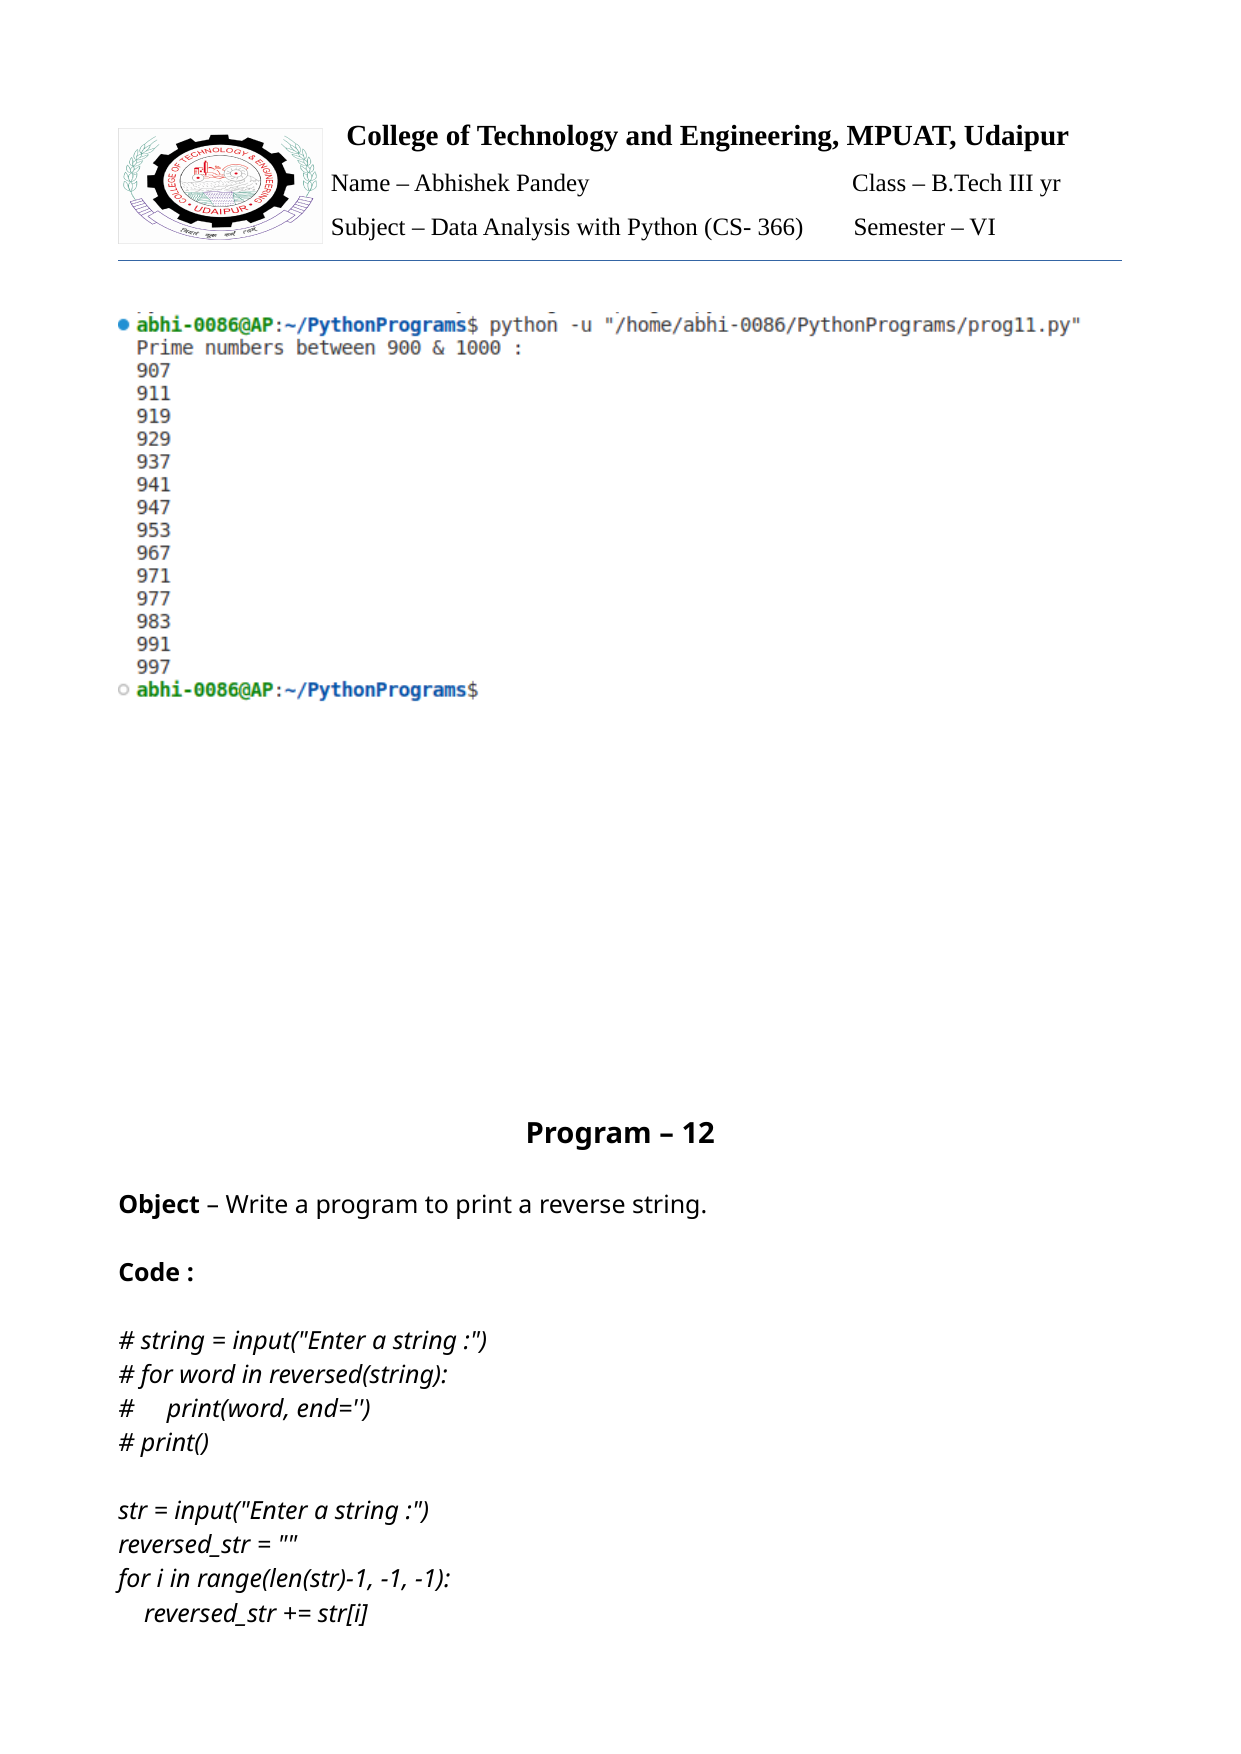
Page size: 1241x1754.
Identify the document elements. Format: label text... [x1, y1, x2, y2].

text for i in range(len(str)-1, -1, -1): [118, 1561, 1122, 1595]
text Program – 12 [118, 1113, 1122, 1152]
text reversed_str = "" [118, 1527, 1122, 1561]
text # print(word, end='') [118, 1391, 1122, 1425]
text str = input("Enter a string :") [118, 1493, 1122, 1527]
picture [118, 128, 323, 244]
text Object – Write a program to print a reverse string. [118, 1186, 1122, 1221]
text Code : [118, 1254, 1122, 1289]
text # for word in reversed(string): [118, 1357, 1122, 1391]
picture [118, 312, 1123, 704]
text # string = input("Enter a string :") [118, 1323, 1122, 1357]
text reversed_str += str[i] [118, 1595, 1122, 1629]
text # print() [118, 1425, 1122, 1459]
